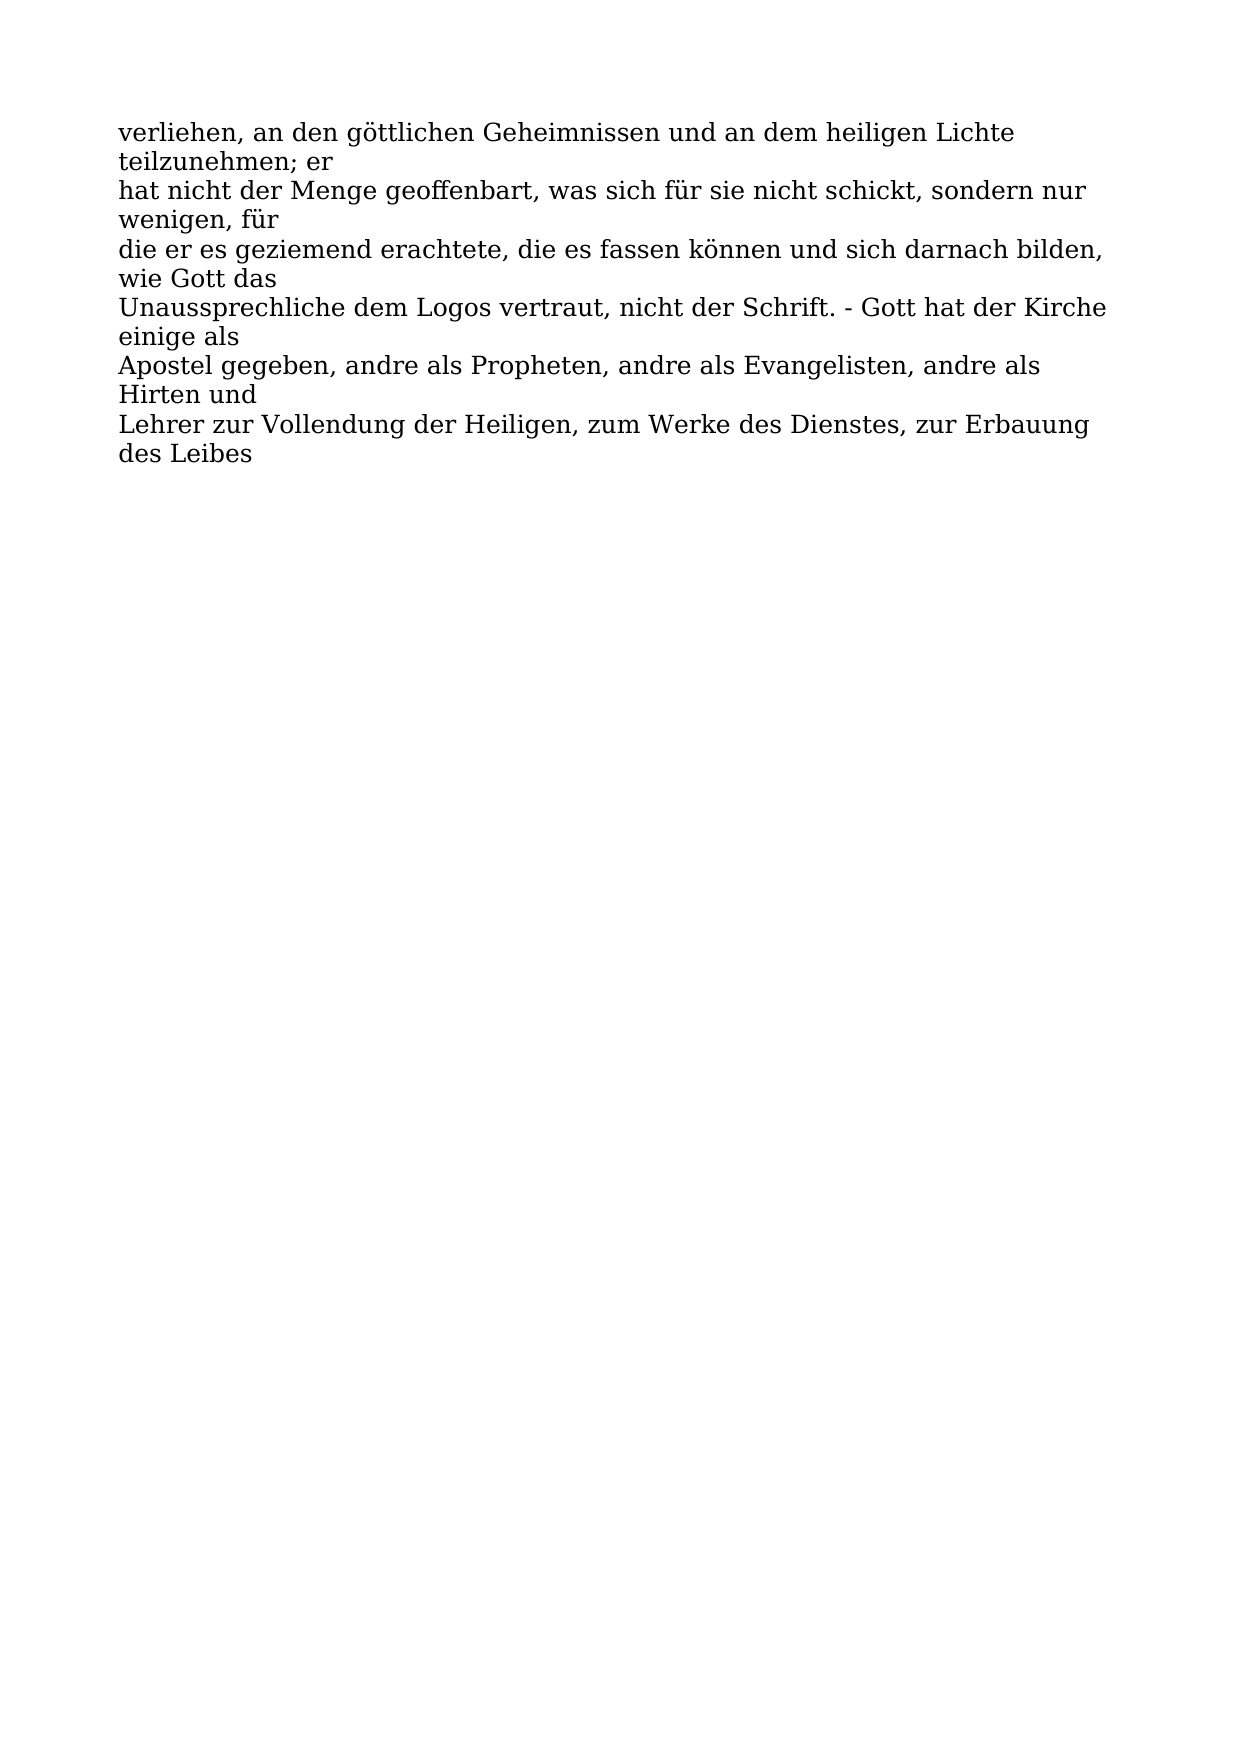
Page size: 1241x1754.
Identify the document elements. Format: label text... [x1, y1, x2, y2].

text Unaussprechliche dem Logos vertraut, nicht der Schrift. - Gott hat der Kirche einige als [118, 293, 1122, 351]
text verliehen, an den göttlichen Geheimnissen und an dem heiligen Lichte teilzunehmen; er [118, 118, 1122, 176]
text hat nicht der Menge geoffenbart, was sich für sie nicht schickt, sondern nur wenigen, für [118, 176, 1122, 235]
text die er es geziemend erachtete, die es fassen können und sich darnach bilden, wie Gott das [118, 235, 1122, 293]
text Lehrer zur Vollendung der Heiligen, zum Werke des Dienstes, zur Erbauung des Leibes [118, 410, 1122, 468]
text Apostel gegeben, andre als Propheten, andre als Evangelisten, andre als Hirten und [118, 351, 1122, 410]
